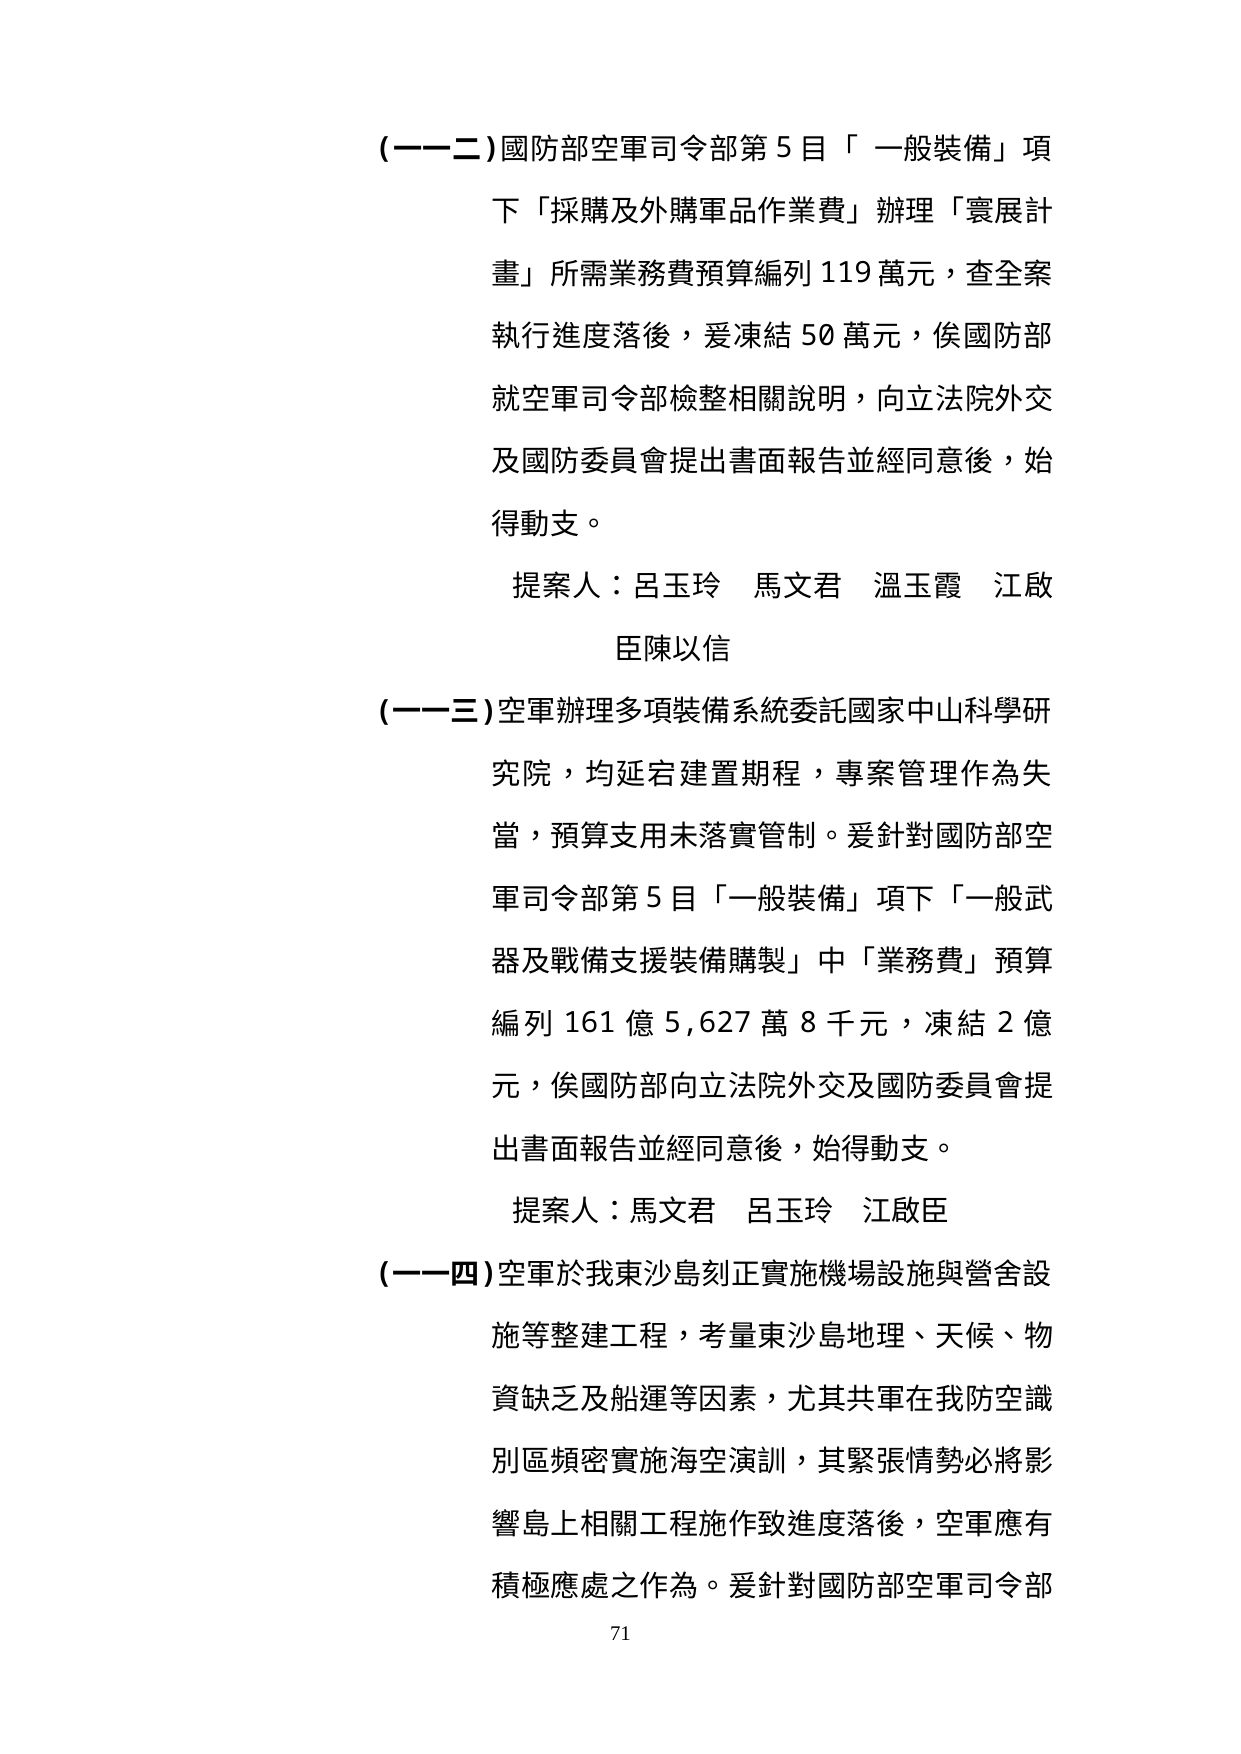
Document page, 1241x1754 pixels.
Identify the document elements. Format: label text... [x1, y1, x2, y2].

text (一一四)空軍於我東沙島刻正實施機場設施與營舍設施等整建工程，考量東沙島地理、天候、物資缺乏及船運等因素，尤其共軍在我防空識別區頻密實施海空演訓，其緊張情勢必將影響島上相關工程施作致進度落後，空軍應有積極應處之作為。爰針對國防部空軍司令部 [375, 1230, 1053, 1605]
text 提案人：呂玉玲 馬文君 溫玉霞 江啟臣陳以信 [512, 542, 1053, 667]
text 提案人：馬文君 呂玉玲 江啟臣 [512, 1167, 1053, 1230]
text (一一三)空軍辦理多項裝備系統委託國家中山科學研究院，均延宕建置期程，專案管理作為失當，預算支用未落實管制。爰針對國防部空軍司令部第5目「一般裝備」項下「一般武器及戰備支援裝備購製」中「業務費」預算編列161億5,627萬8千元，凍結2億元，俟國防部向立法院外交及國防委員會提出書面報告並經同意後，始得動支。 [375, 667, 1053, 1167]
text (一一二)國防部空軍司令部第5目「 一般裝備」項下「採購及外購軍品作業費」辦理「寰展計畫」所需業務費預算編列119萬元，查全案執行進度落後，爰凍結50萬元，俟國防部就空軍司令部檢整相關說明，向立法院外交及國防委員會提出書面報告並經同意後，始得動支。 [375, 105, 1053, 542]
